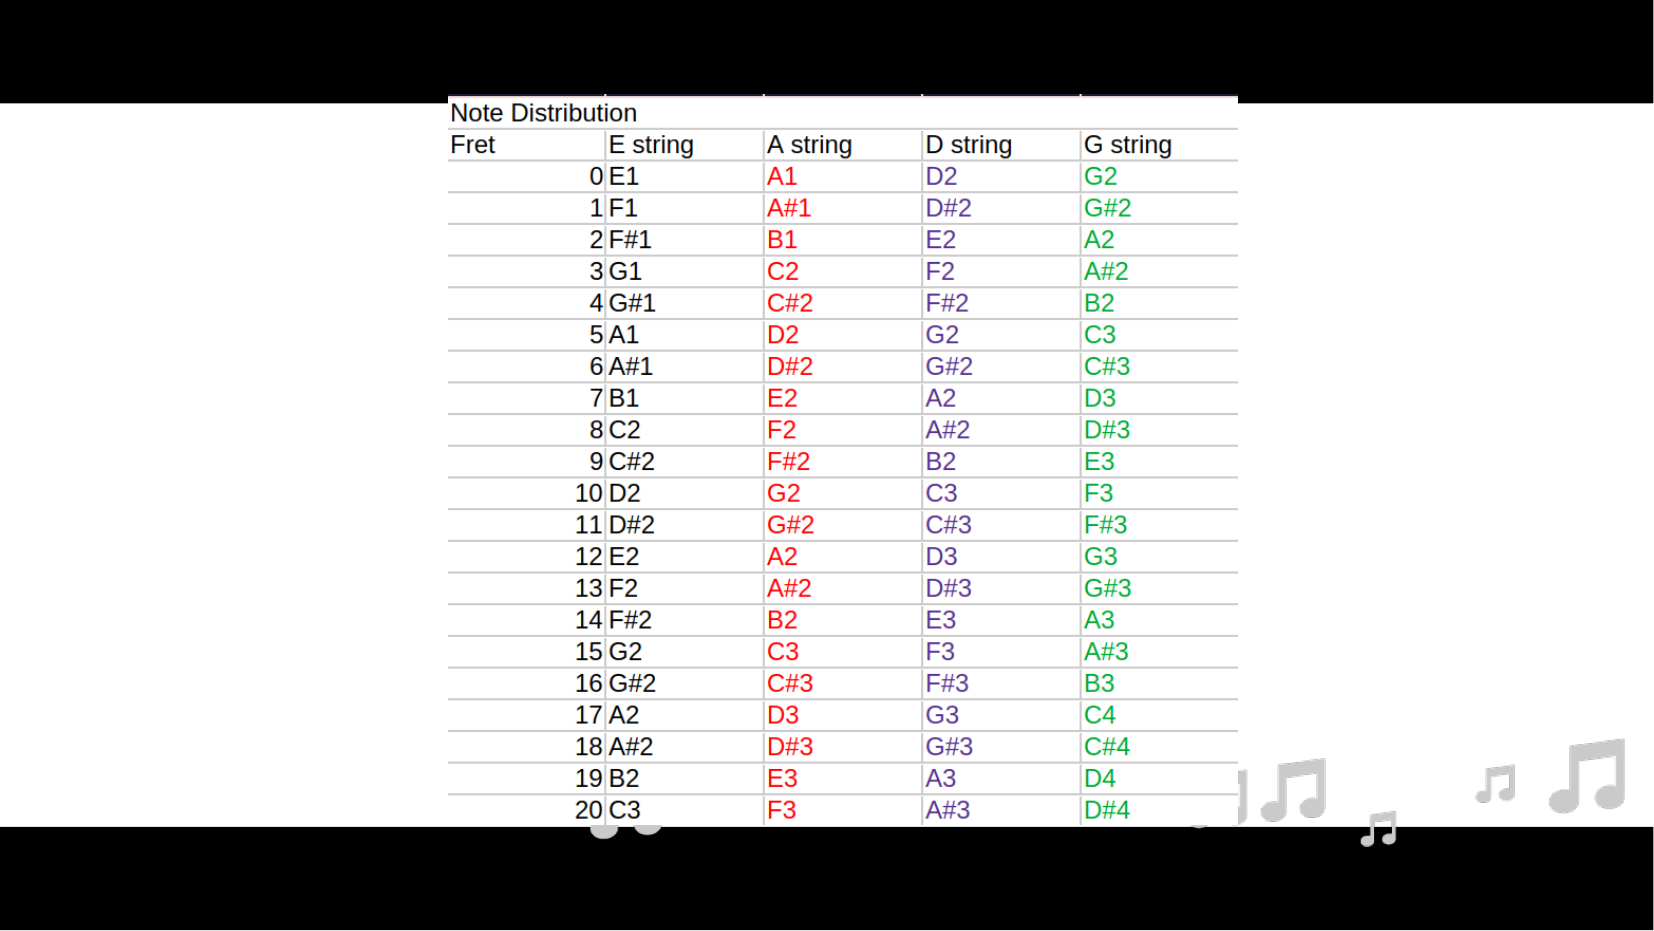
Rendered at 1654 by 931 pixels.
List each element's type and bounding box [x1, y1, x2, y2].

picture [448, 94, 1238, 826]
